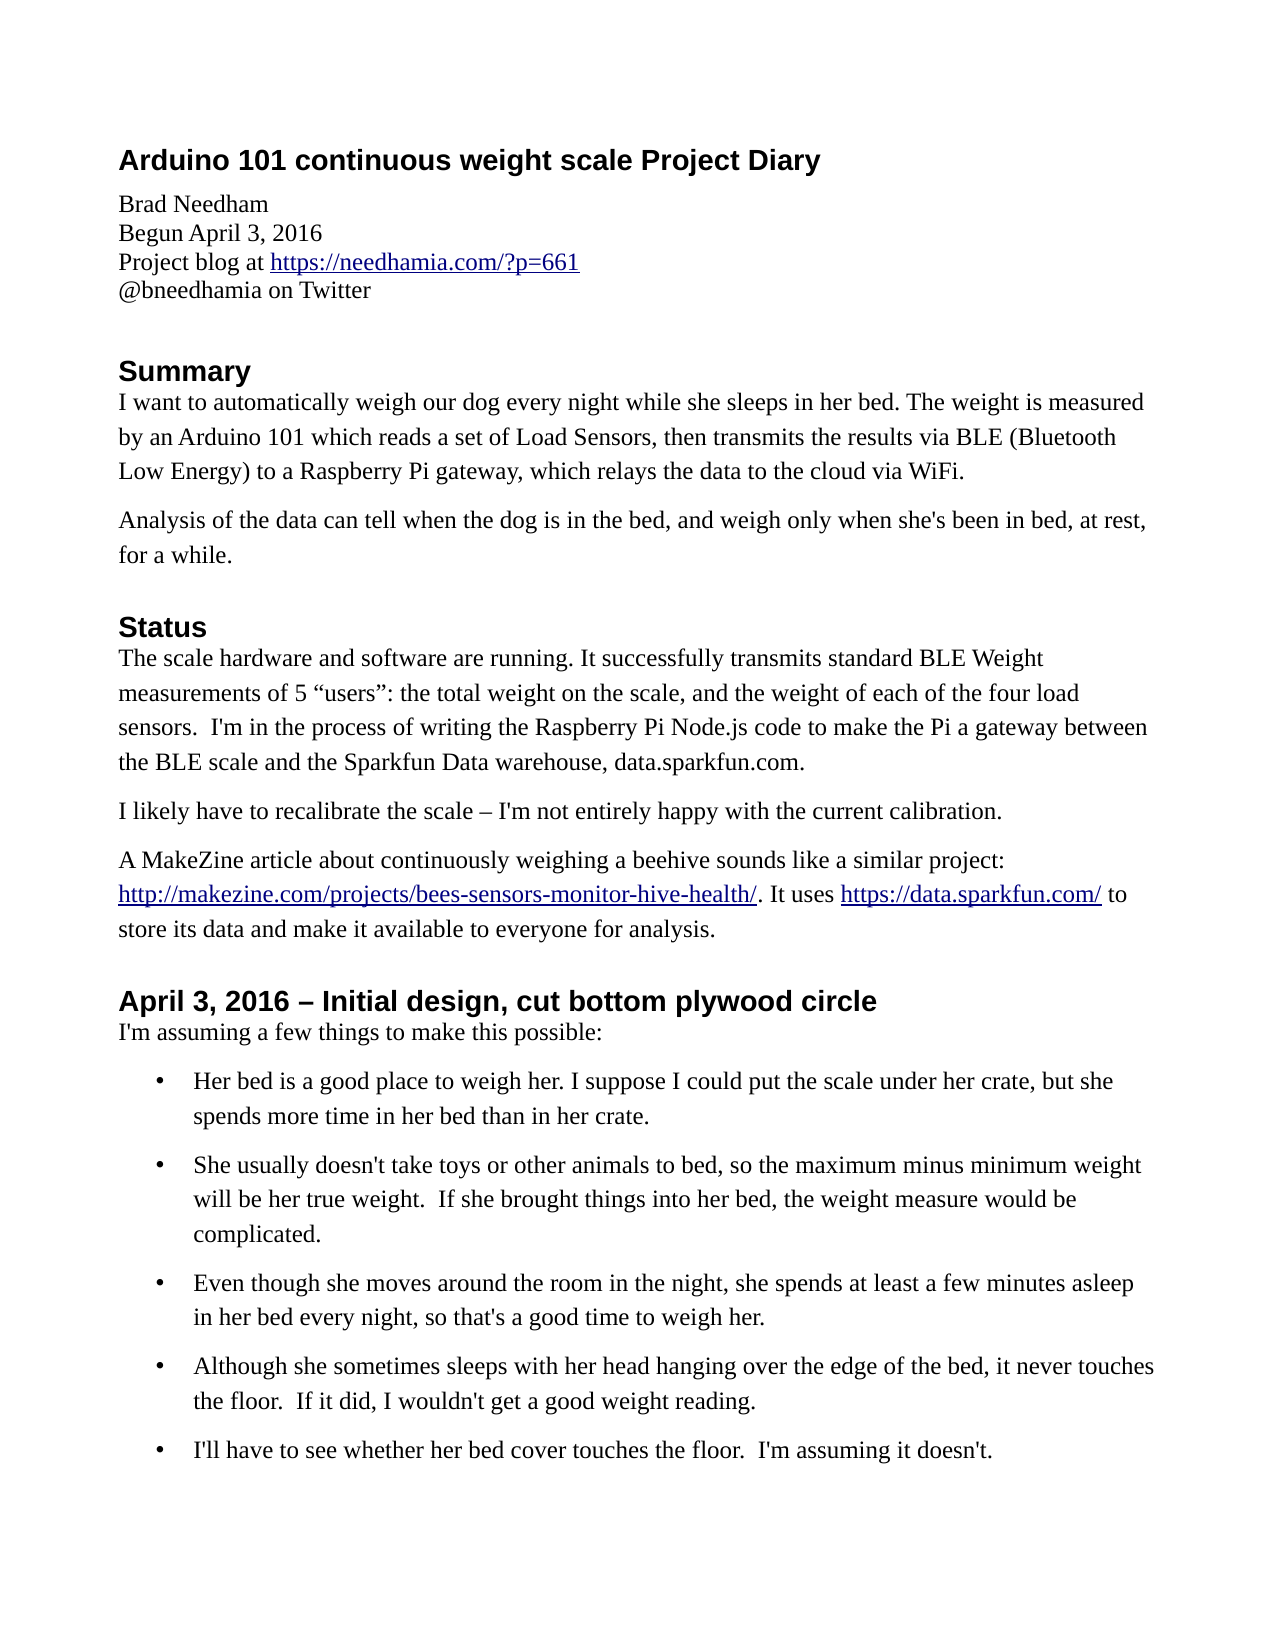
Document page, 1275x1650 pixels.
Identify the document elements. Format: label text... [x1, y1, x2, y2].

text I'm assuming a few things to make this possible: [118, 1017, 1157, 1046]
text A MakeZine article about continuously weighing a beehive sounds like a similar project: http://makezine.com/projects/bees-sensors-monitor-hive-health/. It uses https://data.sparkfun.com/ to store its data and make it available to everyone for analysis. [118, 845, 1157, 942]
list She usually doesn't take toys or other animals to bed, so the maximum minus minimum weight will be her true weight. If she brought things into her bed, the weight measure would be complicated. [156, 1150, 1157, 1247]
subtitle Summary [118, 354, 1157, 387]
text I want to automatically weigh our dog every night while she sleeps in her bed. The weight is measured by an Arduino 101 which reads a set of Load Sensors, then transmits the results via BLE (Bluetooth Low Energy) to a Raspberry Pi gateway, which relays the data to the cloud via WiFi. [118, 387, 1157, 485]
list I'll have to see whether her bed cover touches the floor. I'm assuming it doesn't. [156, 1435, 1157, 1464]
text Project blog at https://needhamia.com/?p=661 [118, 247, 1157, 275]
subtitle April 3, 2016 – Initial design, cut bottom plywood circle [118, 984, 1157, 1017]
text Brad Needham [118, 189, 1157, 218]
list Although she sometimes sleeps with her head hanging over the edge of the bed, it never touches the floor. If it did, I wouldn't get a good weight reading. [156, 1351, 1157, 1414]
text @bneedhamia on Twitter [118, 275, 1157, 304]
list Even though she moves around the room in the night, she spends at least a few minutes asleep in her bed every night, so that's a good time to weigh her. [156, 1268, 1157, 1331]
subtitle Arduino 101 continuous weight scale Project Diary [118, 143, 1157, 177]
subtitle Status [118, 610, 1157, 643]
text Analysis of the data can tell when the dog is in the bed, and weigh only when she's been in bed, at rest, for a while. [118, 505, 1157, 568]
list Her bed is a good place to weigh her. I suppose I could put the scale under her crate, but she spends more time in her bed than in her crate. [156, 1066, 1157, 1129]
text The scale hardware and software are running. It successfully transmits standard BLE Weight measurements of 5 “users”: the total weight on the scale, and the weight of each of the four load sensors. I'm in the process of writing the Raspberry Pi Node.js code to make the Pi a gateway between the BLE scale and the Sparkfun Data warehouse, data.sparkfun.com. [118, 643, 1157, 775]
text Begun April 3, 2016 [118, 218, 1157, 247]
text I likely have to recalibrate the scale – I'm not entirely happy with the current calibration. [118, 796, 1157, 824]
